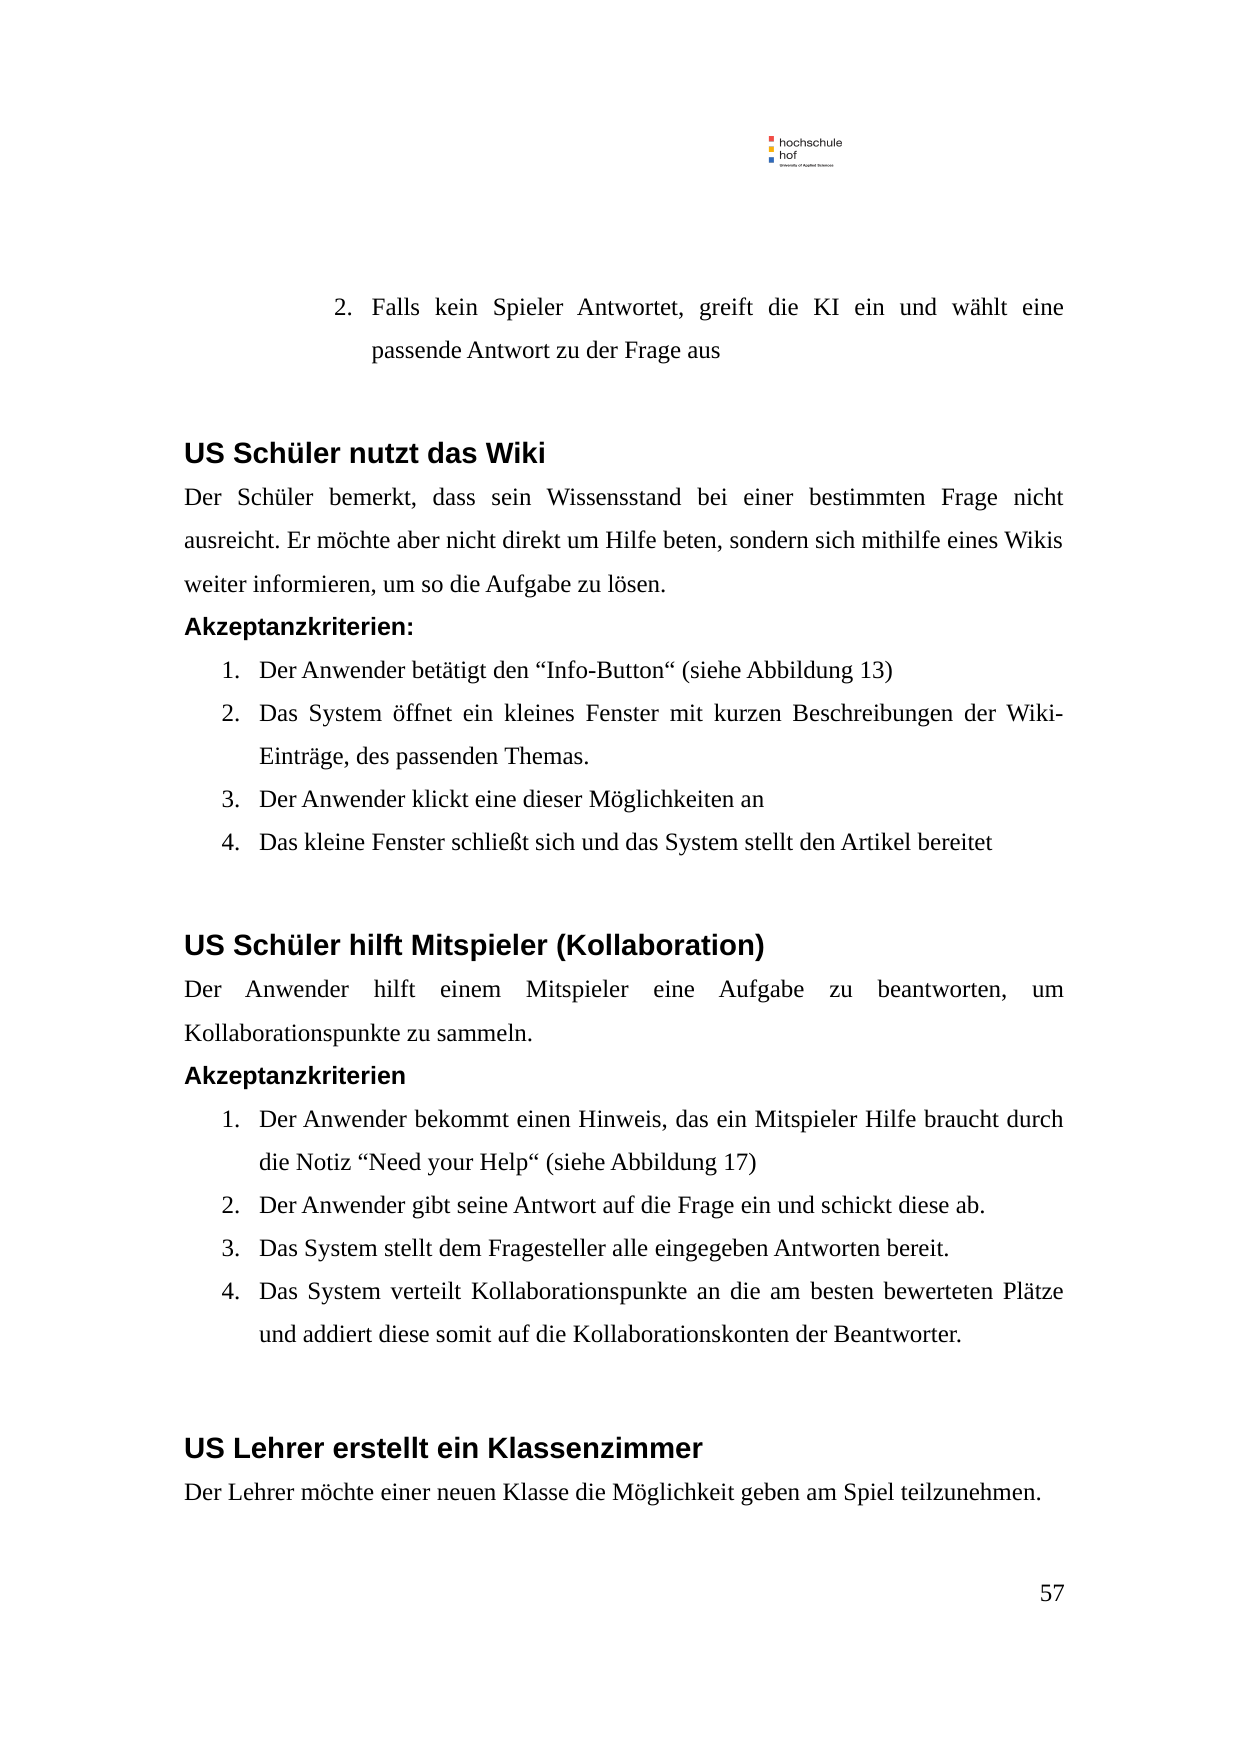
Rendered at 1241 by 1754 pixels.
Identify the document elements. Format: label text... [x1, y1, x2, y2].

list Das kleine Fenster schließt sich und das System stellt den Artikel bereitet [221, 827, 1064, 856]
list Das System stellt dem Fragesteller alle eingegeben Antworten bereit. [221, 1233, 1064, 1262]
list Das System öffnet ein kleines Fenster mit kurzen Beschreibungen der Wiki-Einträge, des passenden Themas. [221, 698, 1064, 770]
list Der Anwender gibt seine Antwort auf die Frage ein und schickt diese ab. [221, 1190, 1064, 1219]
list Das System verteilt Kollaborationspunkte an die am besten bewerteten Plätze und addiert diese somit auf die Kollaborationskonten der Beantworter. [221, 1276, 1064, 1348]
text Akzeptanzkriterien: [184, 612, 1064, 641]
picture [768, 136, 842, 167]
subtitle US Schüler hilft Mitspieler (Kollaboration) [184, 928, 1064, 962]
list Der Anwender betätigt den “Info-Button“ (siehe Abbildung 13) [221, 655, 1064, 684]
text Akzeptanzkriterien [184, 1061, 1064, 1089]
list Der Anwender bekommt einen Hinweis, das ein Mitspieler Hilfe braucht durch die Notiz “Need your Help“ (siehe Abbildung 17) [221, 1104, 1064, 1176]
list Der Anwender klickt eine dieser Möglichkeiten an [221, 784, 1064, 813]
text Der Schüler bemerkt, dass sein Wissensstand bei einer bestimmten Frage nicht ausreicht. Er möchte aber nicht direkt um Hilfe beten, sondern sich mithilfe eines Wikis weiter informieren, um so die Aufgabe zu lösen. [184, 482, 1064, 597]
text Der Lehrer möchte einer neuen Klasse die Möglichkeit geben am Spiel teilzunehmen. [184, 1477, 1064, 1506]
subtitle US Lehrer erstellt ein Klassenzimmer [184, 1431, 1064, 1465]
list Falls kein Spieler Antwortet, greift die KI ein und wählt eine passende Antwort zu der Frage aus [334, 292, 1064, 364]
text Der Anwender hilft einem Mitspieler eine Aufgabe zu beantworten, um Kollaborationspunkte zu sammeln. [184, 974, 1064, 1046]
subtitle US Schüler nutzt das Wiki [184, 436, 1064, 470]
